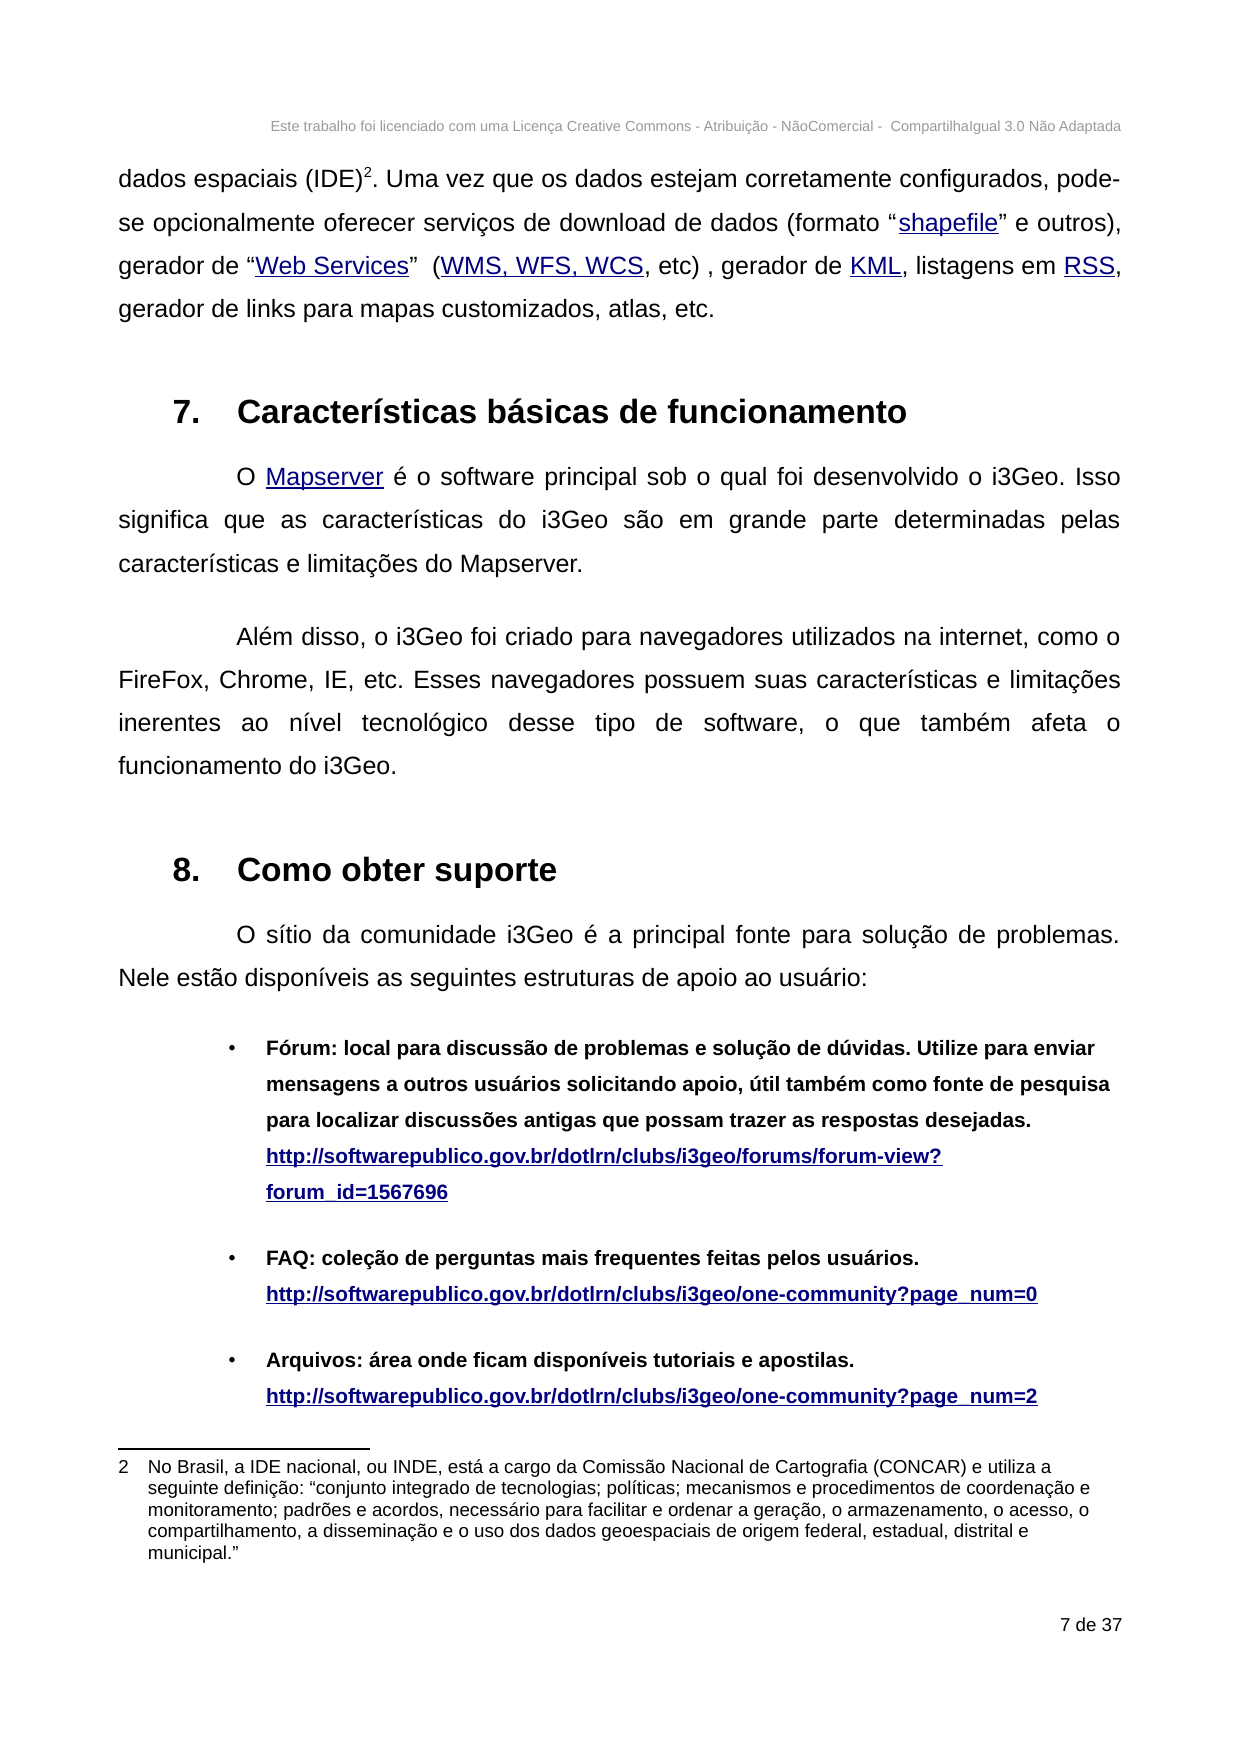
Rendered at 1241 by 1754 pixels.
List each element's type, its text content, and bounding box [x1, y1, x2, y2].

subtitle Como obter suporte [163, 849, 1077, 888]
text dados espaciais (IDE). Uma vez que os dados estejam corretamente configurados, pode-se opcionalmente oferecer serviços de download de dados (formato “shapefile” e outros), gerador de “Web Services” (WMS, WFS, WCS, etc) , gerador de KML, listagens em RSS, gerador de links para mapas customizados, atlas, etc. [118, 164, 1122, 322]
list FAQ: coleção de perguntas mais frequentes feitas pelos usuários. http://softwarepublico.gov.br/dotlrn/clubs/i3geo/one-community?page_num=0 [228, 1246, 1122, 1306]
text O sítio da comunidade i3Geo é a principal fonte para solução de problemas. Nele estão disponíveis as seguintes estruturas de apoio ao usuário: [118, 920, 1122, 992]
list Arquivos: área onde ficam disponíveis tutoriais e apostilas. http://softwarepublico.gov.br/dotlrn/clubs/i3geo/one-community?page_num=2 [228, 1348, 1122, 1408]
text No Brasil, a IDE nacional, ou INDE, está a cargo da Comissão Nacional de Cartografia (CONCAR) e utiliza a seguinte definição: “conjunto integrado de tecnologias; políticas; mecanismos e procedimentos de coordenação e monitoramento; padrões e acordos, necessário para facilitar e ordenar a geração, o armazenamento, o acesso, o compartilhamento, a disseminação e o uso dos dados geoespaciais de origem federal, estadual, distrital e municipal.” [118, 1455, 1122, 1563]
text Além disso, o i3Geo foi criado para navegadores utilizados na internet, como o FireFox, Chrome, IE, etc. Esses navegadores possuem suas características e limitações inerentes ao nível tecnológico desse tipo de software, o que também afeta o funcionamento do i3Geo. [118, 622, 1122, 780]
text O Mapserver é o software principal sob o qual foi desenvolvido o i3Geo. Isso significa que as características do i3Geo são em grande parte determinadas pelas características e limitações do Mapserver. [118, 462, 1122, 577]
subtitle Características básicas de funcionamento [163, 392, 1077, 431]
list Fórum: local para discussão de problemas e solução de dúvidas. Utilize para enviar mensagens a outros usuários solicitando apoio, útil também como fonte de pesquisa para localizar discussões antigas que possam trazer as respostas desejadas. http://softwarepublico.gov.br/dotlrn/clubs/i3geo/forums/forum-view?forum_id=1567696 [228, 1036, 1122, 1204]
